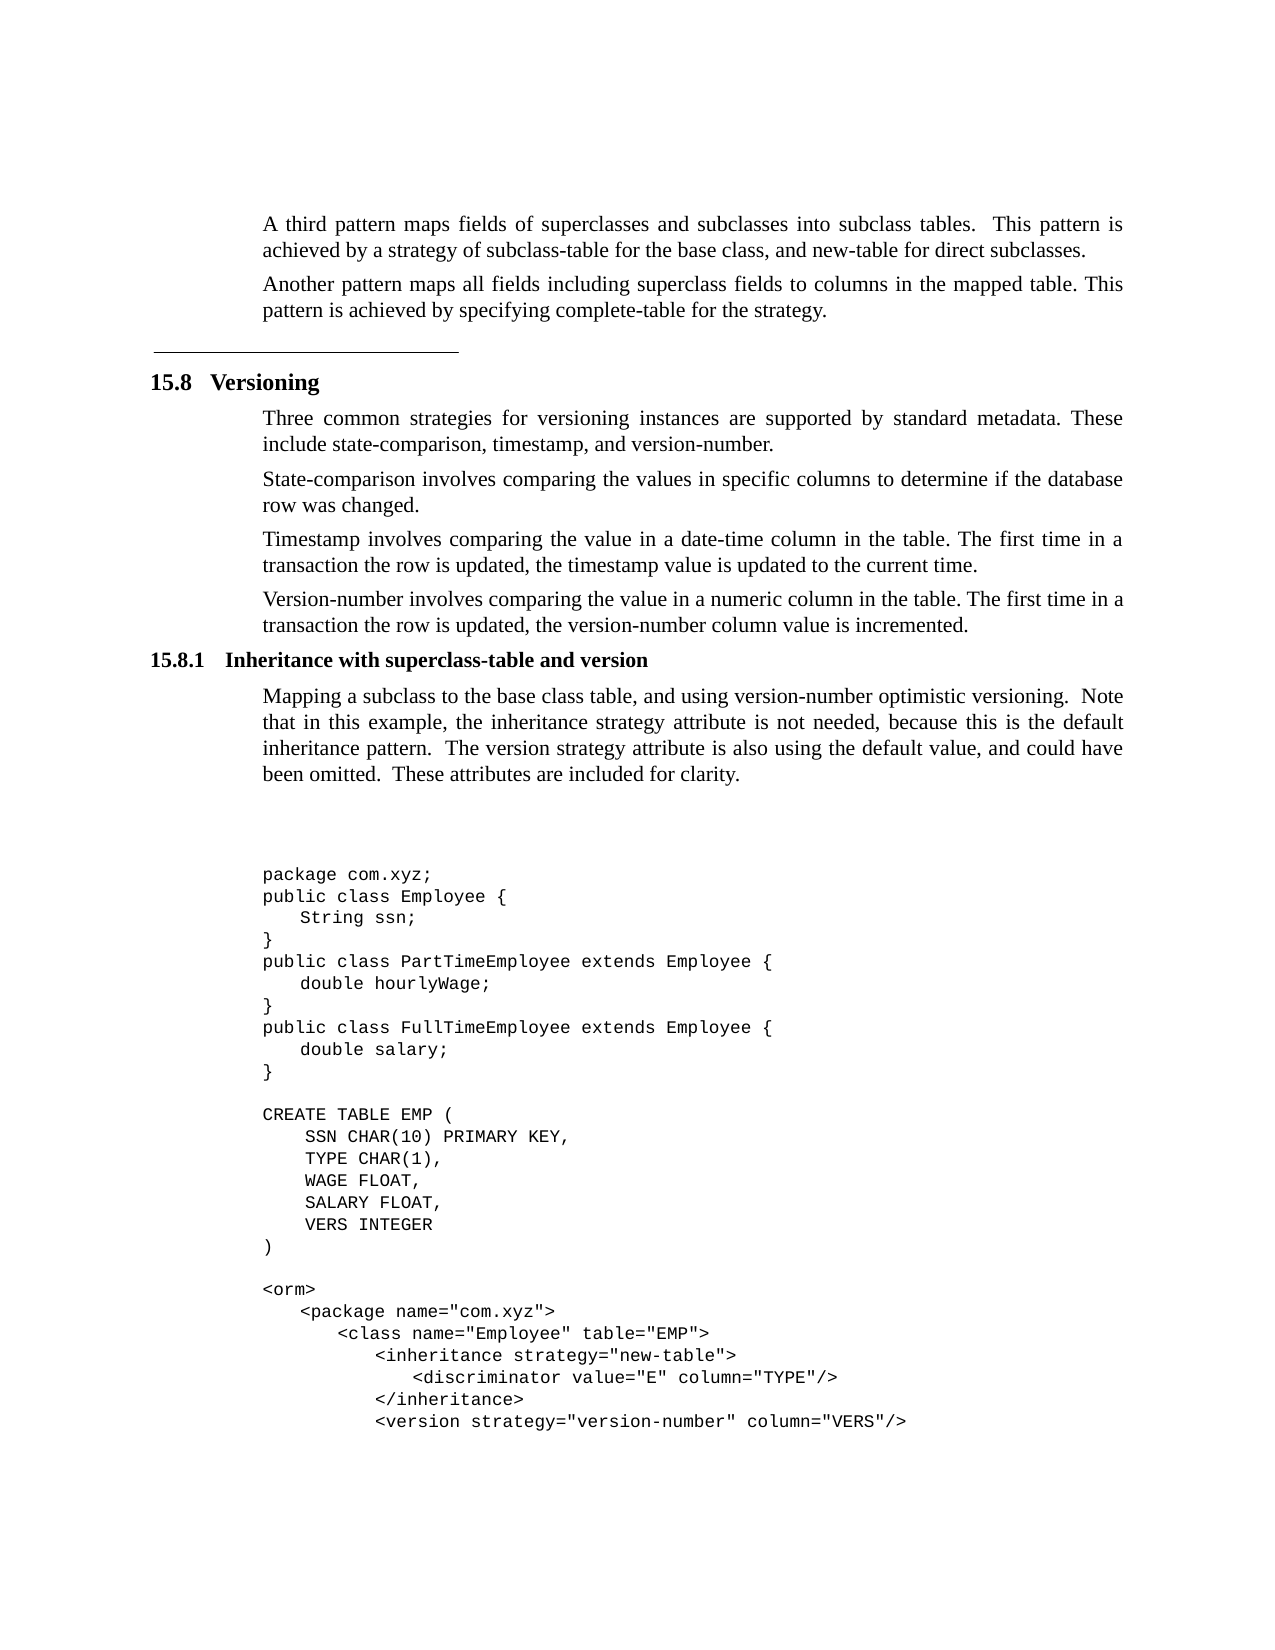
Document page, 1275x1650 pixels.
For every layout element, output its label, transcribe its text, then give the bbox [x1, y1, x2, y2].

text String ssn; [262, 907, 1125, 929]
text Mapping a subclass to the base class table, and using version-number optimistic versioning. Note that in this example, the inheritance strategy attribute is not needed, because this is the default inheritance pattern. The version strategy attribute is also using the default value, and could have been omitted. These attributes are included for clarity. [262, 682, 1125, 787]
text Another pattern maps all fields including superclass fields to columns in the mapped table. This pattern is achieved by specifying complete-table for the strategy. [262, 270, 1125, 322]
text SALARY FLOAT, [262, 1192, 1125, 1214]
text double hourlyWage; [262, 973, 1125, 995]
text double salary; [262, 1039, 1125, 1061]
text <version strategy="version-number" column="VERS"/> [262, 1411, 1125, 1432]
text <orm> [262, 1279, 1125, 1301]
text <inheritance strategy="new-table"> [262, 1345, 1125, 1367]
text VERS INTEGER [262, 1214, 1125, 1236]
text <class name="Employee" table="EMP"> [262, 1323, 1125, 1345]
text Three common strategies for versioning instances are supported by standard metadata. These include state-comparison, timestamp, and version-number. [262, 404, 1125, 456]
text State-comparison involves comparing the values in specific columns to determine if the database row was changed. [262, 465, 1125, 517]
text } [262, 995, 1125, 1017]
subtitle Inheritance with superclass-table and version [150, 646, 1125, 672]
text Version-number involves comparing the value in a numeric column in the table. The first time in a transaction the row is updated, the version-number column value is incremented. [262, 586, 1125, 638]
text } [262, 1061, 1125, 1082]
text SSN CHAR(10) PRIMARY KEY, [262, 1126, 1125, 1148]
text public class FullTimeEmployee extends Employee { [262, 1017, 1125, 1039]
text public class PartTimeEmployee extends Employee { [262, 951, 1125, 973]
subtitle Versioning [150, 368, 1125, 396]
text CREATE TABLE EMP ( [262, 1104, 1125, 1126]
text } [262, 929, 1125, 951]
text Timestamp involves comparing the value in a date-time column in the table. The first time in a transaction the row is updated, the timestamp value is updated to the current time. [262, 525, 1125, 577]
text package com.xyz; [262, 864, 1125, 886]
text TYPE CHAR(1), [262, 1148, 1125, 1170]
text </inheritance> [262, 1389, 1125, 1411]
text ) [262, 1236, 1125, 1257]
text A third pattern maps fields of superclasses and subclasses into subclass tables. This pattern is achieved by a strategy of subclass-table for the base class, and new-table for direct subclasses. [262, 210, 1125, 262]
text public class Employee { [262, 886, 1125, 907]
text WAGE FLOAT, [262, 1170, 1125, 1192]
text <discriminator value="E" column="TYPE"/> [262, 1367, 1125, 1389]
text <package name="com.xyz"> [262, 1301, 1125, 1323]
